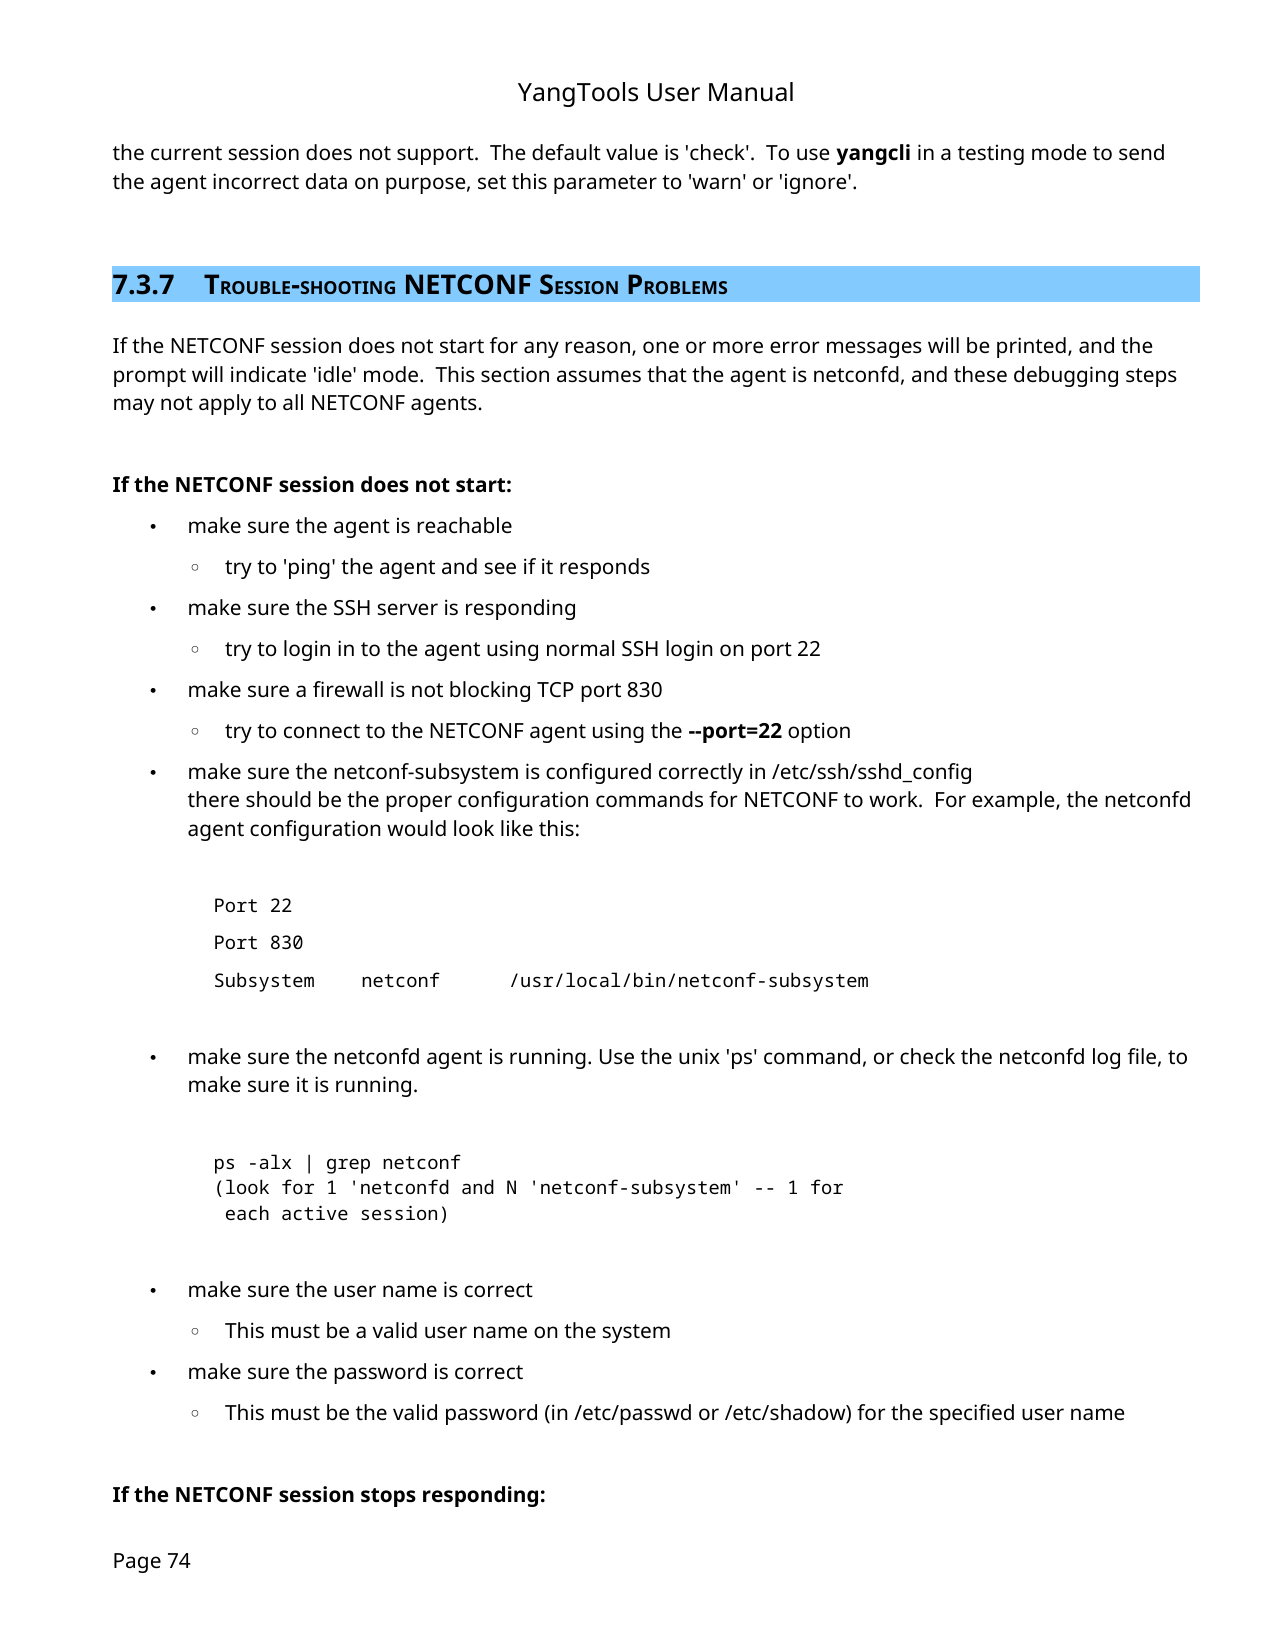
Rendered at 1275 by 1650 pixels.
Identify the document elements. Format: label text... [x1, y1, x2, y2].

list This must be the valid password (in /etc/passwd or /etc/shadow) for the specified user name [187, 1398, 1200, 1426]
list try to 'ping' the agent and see if it responds [187, 552, 1200, 581]
list make sure the user name is correct [150, 1275, 1200, 1303]
list make sure the password is correct [150, 1357, 1200, 1385]
list make sure the netconfd agent is running. Use the unix 'ps' command, or check the netconfd log file, to make sure it is running. [150, 1042, 1200, 1099]
list make sure a firewall is not blocking TCP port 830 [150, 675, 1200, 703]
text If the NETCONF session does not start for any reason, one or more error messages will be printed, and the prompt will indicate 'idle' mode. This section assumes that the agent is netconfd, and these debugging steps may not apply to all NETCONF agents. [112, 332, 1200, 417]
text If the NETCONF session stops responding: [112, 1480, 1200, 1508]
text Port 22 [139, 892, 1200, 918]
text If the NETCONF session does not start: [112, 470, 1200, 499]
text Port 830 [139, 930, 1200, 955]
text the current session does not support. The default value is 'check'. To use yangcli in a testing mode to send the agent incorrect data on purpose, set this parameter to 'warn' or 'ignore'. [112, 138, 1200, 195]
list make sure the agent is reachable [150, 511, 1200, 540]
list try to connect to the NETCONF agent using the --port=22 option [187, 716, 1200, 744]
list make sure the SSH server is responding [150, 593, 1200, 622]
text Subsystem netconf /usr/local/bin/netconf-subsystem [139, 967, 1200, 993]
list try to login in to the agent using normal SSH login on port 22 [187, 634, 1200, 662]
text ps -alx | grep netconf (look for 1 'netconfd and N 'netconf-subsystem' -- 1 for each active session) [139, 1149, 1200, 1226]
subtitle Trouble-shooting NETCONF Session Problems [112, 266, 1200, 302]
list make sure the netconf-subsystem is configured correctly in /etc/ssh/sshd_config there should be the proper configuration commands for NETCONF to work. For example, the netconfd agent configuration would look like this: [150, 757, 1200, 842]
list This must be a valid user name on the system [187, 1316, 1200, 1344]
